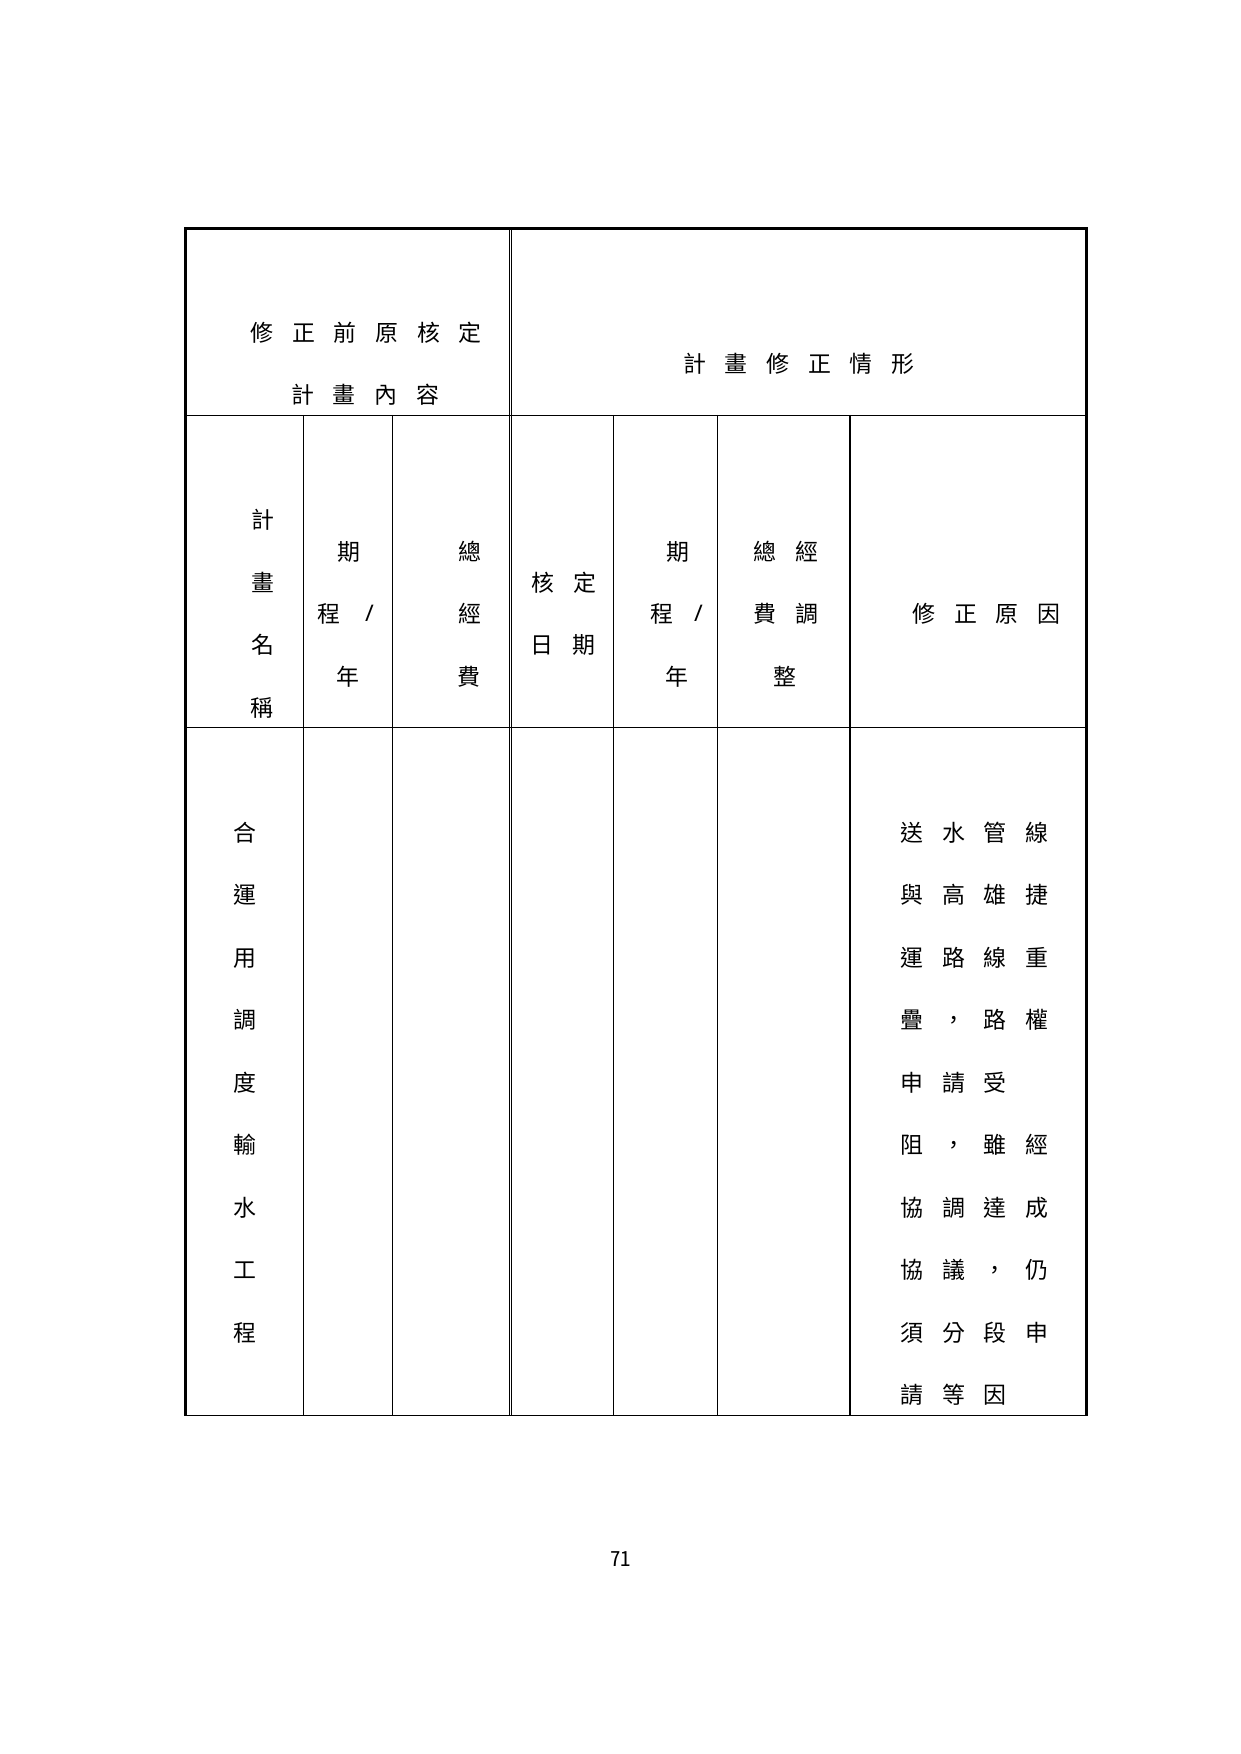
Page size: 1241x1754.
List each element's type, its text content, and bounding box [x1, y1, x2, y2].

table_cell 送水管線與高雄捷運路線重疊，路權申請受阻，雖經協調達成協議，仍須分段申請等因 [851, 728, 1085, 1415]
table_header 計畫修正情形 [512, 230, 1085, 415]
table_cell 總經費 [393, 416, 509, 727]
table_header 修正前原核定計畫內容 [187, 230, 509, 415]
table_cell [512, 728, 613, 1415]
table_cell 期程/年 [304, 416, 392, 727]
table_cell [393, 728, 509, 1415]
table_cell 合運用調度輸水工程 [187, 728, 303, 1415]
table_cell [718, 728, 849, 1415]
table_cell 總經費調整 [718, 416, 849, 727]
table_cell [304, 728, 392, 1415]
table_cell [614, 728, 717, 1415]
table_cell 核定日期 [512, 416, 613, 727]
table_cell 期程/年 [614, 416, 717, 727]
table_cell 計畫名稱 [187, 416, 303, 727]
table_cell 修正原因 [851, 416, 1085, 727]
